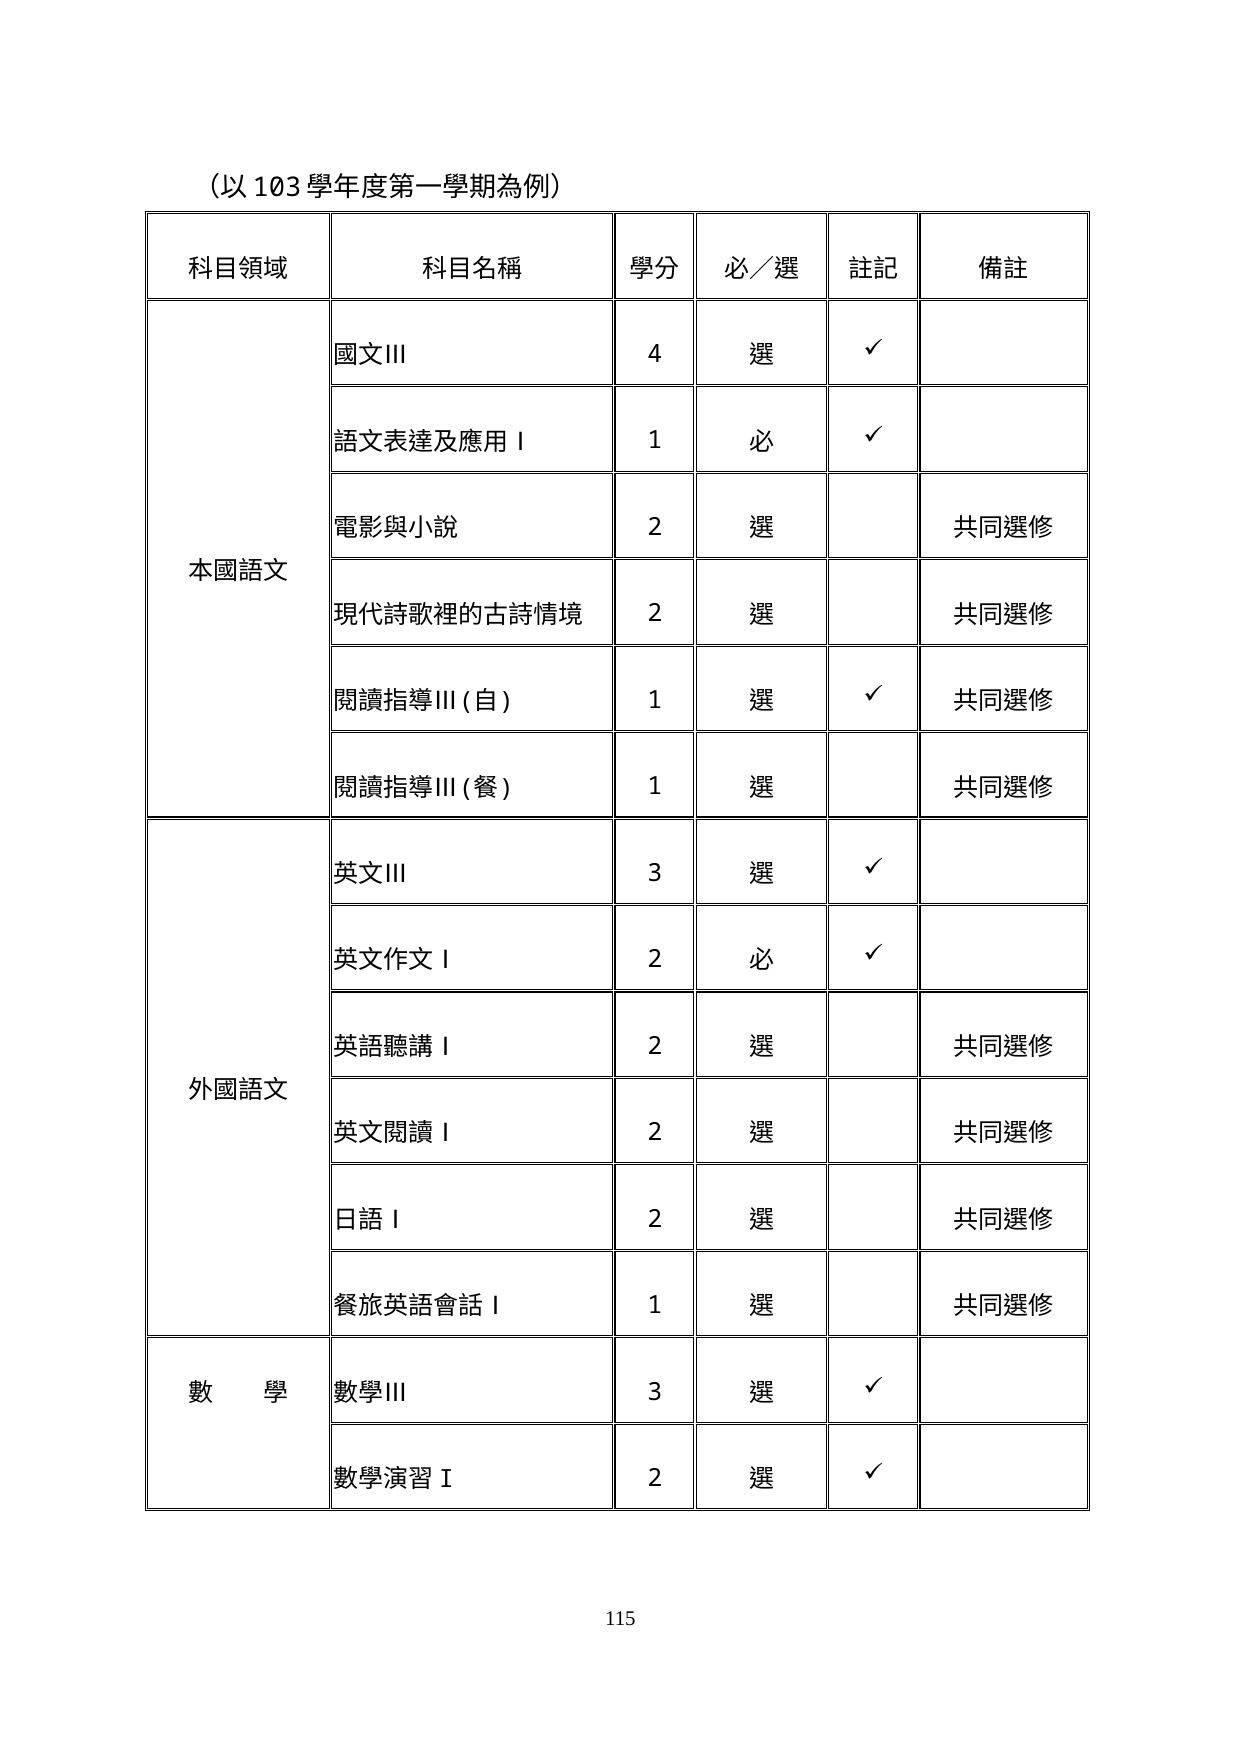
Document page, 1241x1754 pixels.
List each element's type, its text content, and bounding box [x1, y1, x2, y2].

table_header 備註 [921, 214, 1087, 298]
table_cell [1090, 557, 1094, 643]
table_cell 1 [616, 387, 693, 471]
table_cell 選 [697, 560, 826, 643]
table_cell 共同選修 [921, 1165, 1087, 1249]
table_cell [921, 387, 1087, 471]
table_cell 2 [616, 1079, 693, 1162]
table_cell [1090, 816, 1094, 903]
table_cell [1090, 1335, 1094, 1422]
table_cell [921, 1425, 1087, 1508]
table_cell 2 [616, 1165, 693, 1249]
table_cell 2 [616, 906, 693, 989]
table_cell 共同選修 [921, 647, 1087, 730]
table_cell 英文作文Ⅰ [332, 906, 612, 989]
table_cell 選 [697, 1425, 826, 1508]
table_cell [1090, 1422, 1094, 1508]
table_cell 3 [616, 820, 693, 903]
table_cell 必 [697, 387, 826, 471]
table_header 科目領域 [148, 214, 329, 298]
table_cell 外國語文 [148, 820, 329, 1335]
table_cell 國文Ⅲ [332, 301, 612, 384]
table_cell 1 [616, 647, 693, 730]
table_cell [1090, 1076, 1094, 1162]
table_cell 共同選修 [921, 733, 1087, 816]
table_cell 本國語文 [148, 301, 329, 816]
table_cell ü [829, 820, 917, 903]
table_cell 閱讀指導Ⅲ(餐) [332, 733, 612, 816]
table_cell 數 學 [148, 1338, 329, 1508]
table_cell 2 [616, 1425, 693, 1508]
table_cell [829, 1165, 917, 1249]
table_cell 數學Ⅲ [332, 1338, 612, 1422]
table_cell 3 [616, 1338, 693, 1422]
table_cell [921, 1338, 1087, 1422]
table_cell 選 [697, 1165, 826, 1249]
table_cell 2 [616, 474, 693, 557]
text （以103學年度第一學期為例） [193, 143, 1122, 206]
table_cell ü [829, 301, 917, 384]
table_cell 2 [616, 993, 693, 1076]
table_cell [1090, 903, 1094, 989]
table_cell 1 [616, 1252, 693, 1335]
table_header 學分 [616, 214, 693, 298]
table_cell [1090, 1249, 1094, 1335]
table_cell 選 [697, 474, 826, 557]
table_cell [1090, 1162, 1094, 1249]
table_cell [921, 820, 1087, 903]
table_cell ü [829, 387, 917, 471]
table_cell 選 [697, 301, 826, 384]
table_cell [1090, 730, 1094, 816]
table_cell [1090, 298, 1094, 384]
table_cell [829, 474, 917, 557]
table_cell [1090, 989, 1094, 1076]
table_header 註記 [829, 214, 917, 298]
table_cell [829, 993, 917, 1076]
table_cell ü [829, 906, 917, 989]
table_cell 共同選修 [921, 1252, 1087, 1335]
table_cell 英文閱讀Ⅰ [332, 1079, 612, 1162]
table_cell 2 [616, 560, 693, 643]
table_cell 閱讀指導Ⅲ(自) [332, 647, 612, 730]
table_cell 英文Ⅲ [332, 820, 612, 903]
table_cell ü [829, 1338, 917, 1422]
table_cell ü [829, 647, 917, 730]
table_cell 現代詩歌裡的古詩情境 [332, 560, 612, 643]
table_cell [1090, 384, 1094, 471]
table_cell 共同選修 [921, 993, 1087, 1076]
table_cell 共同選修 [921, 1079, 1087, 1162]
table_cell [1090, 644, 1094, 730]
table_cell 電影與小說 [332, 474, 612, 557]
table_header 科目名稱 [332, 214, 612, 298]
table_cell 共同選修 [921, 474, 1087, 557]
table_cell 選 [697, 820, 826, 903]
table_cell 選 [697, 1079, 826, 1162]
table_cell [1090, 471, 1094, 557]
table_cell 必 [697, 906, 826, 989]
table_cell 選 [697, 733, 826, 816]
table_cell [829, 560, 917, 643]
table_cell 餐旅英語會話Ⅰ [332, 1252, 612, 1335]
table_cell [829, 1079, 917, 1162]
table_cell 語文表達及應用Ⅰ [332, 387, 612, 471]
table_cell [921, 301, 1087, 384]
table_cell 選 [697, 647, 826, 730]
table_header [1090, 211, 1094, 298]
table_cell 1 [616, 733, 693, 816]
table_cell [829, 733, 917, 816]
table_cell 選 [697, 993, 826, 1076]
table_cell 選 [697, 1252, 826, 1335]
table_cell 共同選修 [921, 560, 1087, 643]
table_cell [921, 906, 1087, 989]
table_header 必／選 [697, 214, 826, 298]
table_cell 英語聽講Ⅰ [332, 993, 612, 1076]
table_cell 選 [697, 1338, 826, 1422]
table_cell 4 [616, 301, 693, 384]
table_cell [829, 1252, 917, 1335]
table_cell 數學演習I [332, 1425, 612, 1508]
table_cell ü [829, 1425, 917, 1508]
table_cell 日語Ⅰ [332, 1165, 612, 1249]
